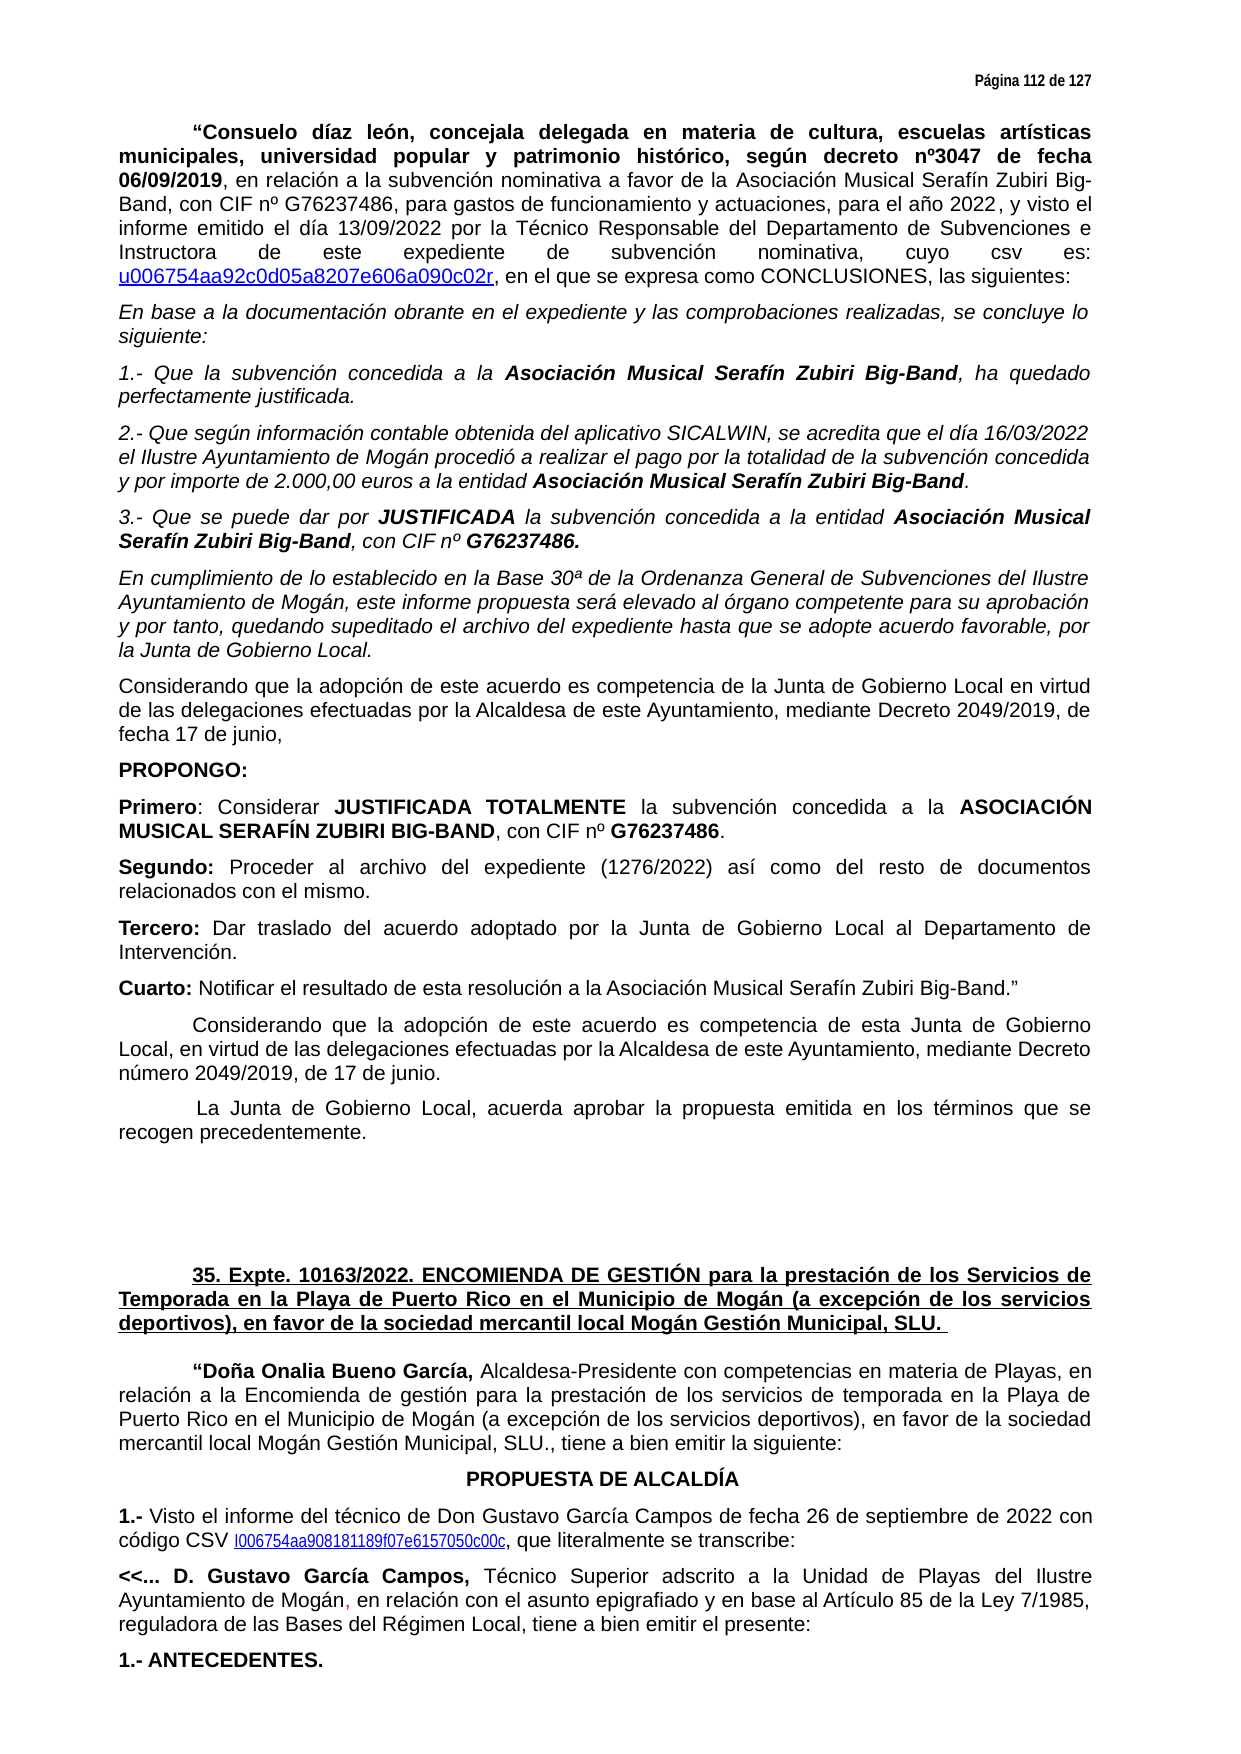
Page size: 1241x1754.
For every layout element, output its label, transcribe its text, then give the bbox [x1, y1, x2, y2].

text Cuarto: Notificar el resultado de esta resolución a la Asociación Musical Serafín Zubiri Big-Band.” [118, 976, 1092, 1000]
text Segundo: Proceder al archivo del expediente (1276/2022) así como del resto de documentos relacionados con el mismo. [118, 855, 1092, 903]
text Primero: Considerar JUSTIFICADA TOTALMENTE la subvención concedida a la ASOCIACIÓN MUSICAL SERAFÍN ZUBIRI BIG-BAND, con CIF nº G76237486. [118, 795, 1092, 843]
text <<... D. Gustavo García Campos, Técnico Superior adscrito a la Unidad de Playas del Ilustre Ayuntamiento de Mogán, en relación con el asunto epigrafiado y en base al Artículo 85 de la Ley 7/1985, reguladora de las Bases del Régimen Local, tiene a bien emitir el presente: [118, 1564, 1092, 1636]
text En base a la documentación obrante en el expediente y las comprobaciones realizadas, se concluye lo siguiente: [118, 300, 1092, 348]
text La Junta de Gobierno Local, acuerda aprobar la propuesta emitida en los términos que se recogen precedentemente. [118, 1096, 1092, 1144]
text 1.- ANTECEDENTES. [118, 1648, 1092, 1672]
text Considerando que la adopción de este acuerdo es competencia de la Junta de Gobierno Local en virtud de las delegaciones efectuadas por la Alcaldesa de este Ayuntamiento, mediante Decreto 2049/2019, de fecha 17 de junio, [118, 674, 1092, 746]
text deportivos), en favor de la sociedad mercantil local Mogán Gestión Municipal, SLU. [118, 1309, 1092, 1335]
text PROPONGO: [118, 758, 1092, 782]
text 1.- Que la subvención concedida a la Asociación Musical Serafín Zubiri Big-Band, ha quedado perfectamente justificada. [118, 360, 1092, 408]
text “Doña Onalia Bueno García, Alcaldesa-Presidente con competencias en materia de Playas, en relación a la Encomienda de gestión para la prestación de los servicios de temporada en la Playa de Puerto Rico en el Municipio de Mogán (a excepción de los servicios deportivos), en favor de la sociedad mercantil local Mogán Gestión Municipal, SLU., tiene a bien emitir la siguiente: [118, 1359, 1092, 1454]
text “Consuelo díaz león, concejala delegada en materia de cultura, escuelas artísticas municipales, universidad popular y patrimonio histórico, según decreto nº3047 de fecha 06/09/2019, en relación a la subvención nominativa a favor de la Asociación Musical Serafín Zubiri Big-Band, con CIF nº G76237486, para gastos de funcionamiento y actuaciones, para el año 2022, y visto el informe emitido el día 13/09/2022 por la Técnico Responsable del Departamento de Subvenciones e Instructora de este expediente de subvención nominativa, cuyo csv es: u006754aa92c0d05a8207e606a090c02r, en el que se expresa como CONCLUSIONES, las siguientes: [118, 120, 1092, 287]
text 35. Expte. 10163/2022. ENCOMIENDA DE GESTIÓN para la prestación de los Servicios de Temporada en la Playa de Puerto Rico en el Municipio de Mogán (a excepción de los servicios [118, 1263, 1092, 1308]
text Considerando que la adopción de este acuerdo es competencia de esta Junta de Gobierno Local, en virtud de las delegaciones efectuadas por la Alcaldesa de este Ayuntamiento, mediante Decreto número 2049/2019, de 17 de junio. [118, 1012, 1092, 1084]
text PROPUESTA DE ALCALDÍA [118, 1467, 1092, 1491]
text En cumplimiento de lo establecido en la Base 30ª de la Ordenanza General de Subvenciones del Ilustre Ayuntamiento de Mogán, este informe propuesta será elevado al órgano competente para su aprobación y por tanto, quedando supeditado el archivo del expediente hasta que se adopte acuerdo favorable, por la Junta de Gobierno Local. [118, 566, 1092, 661]
text Tercero: Dar traslado del acuerdo adoptado por la Junta de Gobierno Local al Departamento de Intervención. [118, 916, 1092, 963]
text 3.- Que se puede dar por JUSTIFICADA la subvención concedida a la entidad Asociación Musical Serafín Zubiri Big-Band, con CIF nº G76237486. [118, 505, 1092, 553]
text 1.- Visto el informe del técnico de Don Gustavo García Campos de fecha 26 de septiembre de 2022 con código CSV I006754aa908181189f07e6157050c00c, que literalmente se transcribe: [118, 1503, 1092, 1551]
text 2.- Que según información contable obtenida del aplicativo SICALWIN, se acredita que el día 16/03/2022 el Ilustre Ayuntamiento de Mogán procedió a realizar el pago por la totalidad de la subvención concedida y por importe de 2.000,00 euros a la entidad Asociación Musical Serafín Zubiri Big-Band. [118, 421, 1092, 493]
